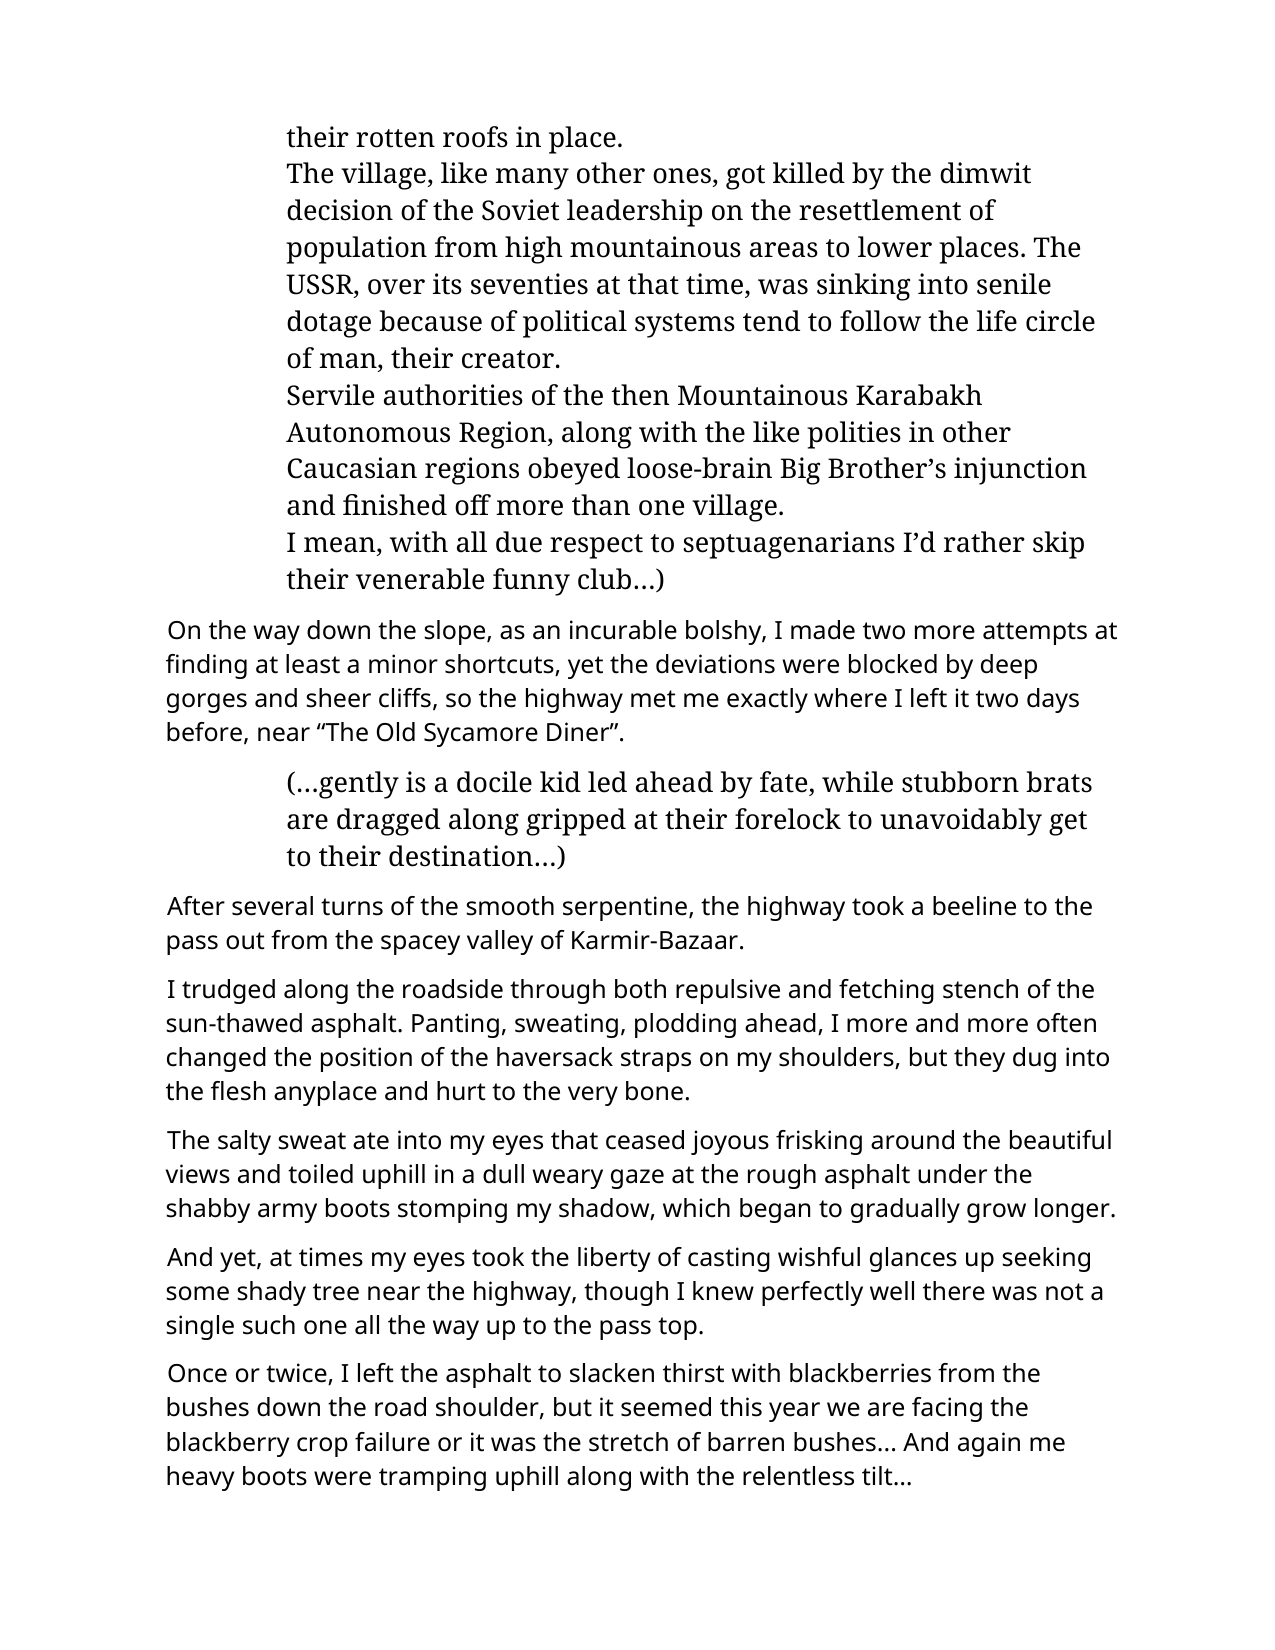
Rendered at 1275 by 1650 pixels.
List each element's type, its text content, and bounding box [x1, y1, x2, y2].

text I trudged along the roadside through both repulsive and fetching stench of the sun-thawed asphalt. Panting, sweating, plodding ahead, I more and more often changed the position of the haversack straps on my shoulders, but they dug into the flesh anyplace and hurt to the very bone. [165, 972, 1118, 1108]
text On the way down the slope, as an incurable bolshy, I made two more attempts at finding at least a minor shortcuts, yet the deviations were blocked by deep gorges and sheer cliffs, so the highway met me exactly where I left it two days before, near “The Old Sycamore Diner”. [165, 612, 1118, 749]
text After several turns of the smooth serpentine, the highway took a beeline to the pass out from the spacey valley of Karmir-Bazaar. [165, 889, 1118, 957]
list The village, like many other ones, got killed by the dimwit decision of the Soviet leadership on the resettlement of population from high mountainous areas to lower places. The USSR, over its seventies at that time, was sinking into senile dotage because of political systems tend to follow the life circle of man, their creator. [286, 155, 1118, 376]
list their rotten roofs in place. [286, 118, 1118, 155]
text Once or twice, I left the asphalt to slacken thirst with blackberries from the bushes down the road shoulder, but it seemed this year we are facing the blackberry crop failure or it was the stretch of barren bushes... And again me heavy boots were tramping uphill along with the relentless tilt… [165, 1356, 1118, 1492]
list Servile authorities of the then Mountainous Karabakh Autonomous Region, along with the like polities in other Caucasian regions obeyed loose-brain Big Brother’s injunction and finished off more than one village. [286, 376, 1118, 524]
list (…gently is a docile kid led ahead by fate, while stubborn brats are dragged along gripped at their forelock to unavoidably get to their destination…) [286, 763, 1118, 874]
text And yet, at times my eyes took the liberty of casting wishful glances up seeking some shady tree near the highway, though I knew perfectly well there was not a single such one all the way up to the pass top. [165, 1239, 1118, 1341]
list I mean, with all due respect to septuagenarians I’d rather skip their venerable funny club…) [286, 524, 1118, 597]
text The salty sweat ate into my eyes that ceased joyous frisking around the beautiful views and toiled uphill in a dull weary gaze at the rough asphalt under the shabby army boots stomping my shadow, which began to gradually grow longer. [165, 1122, 1118, 1225]
